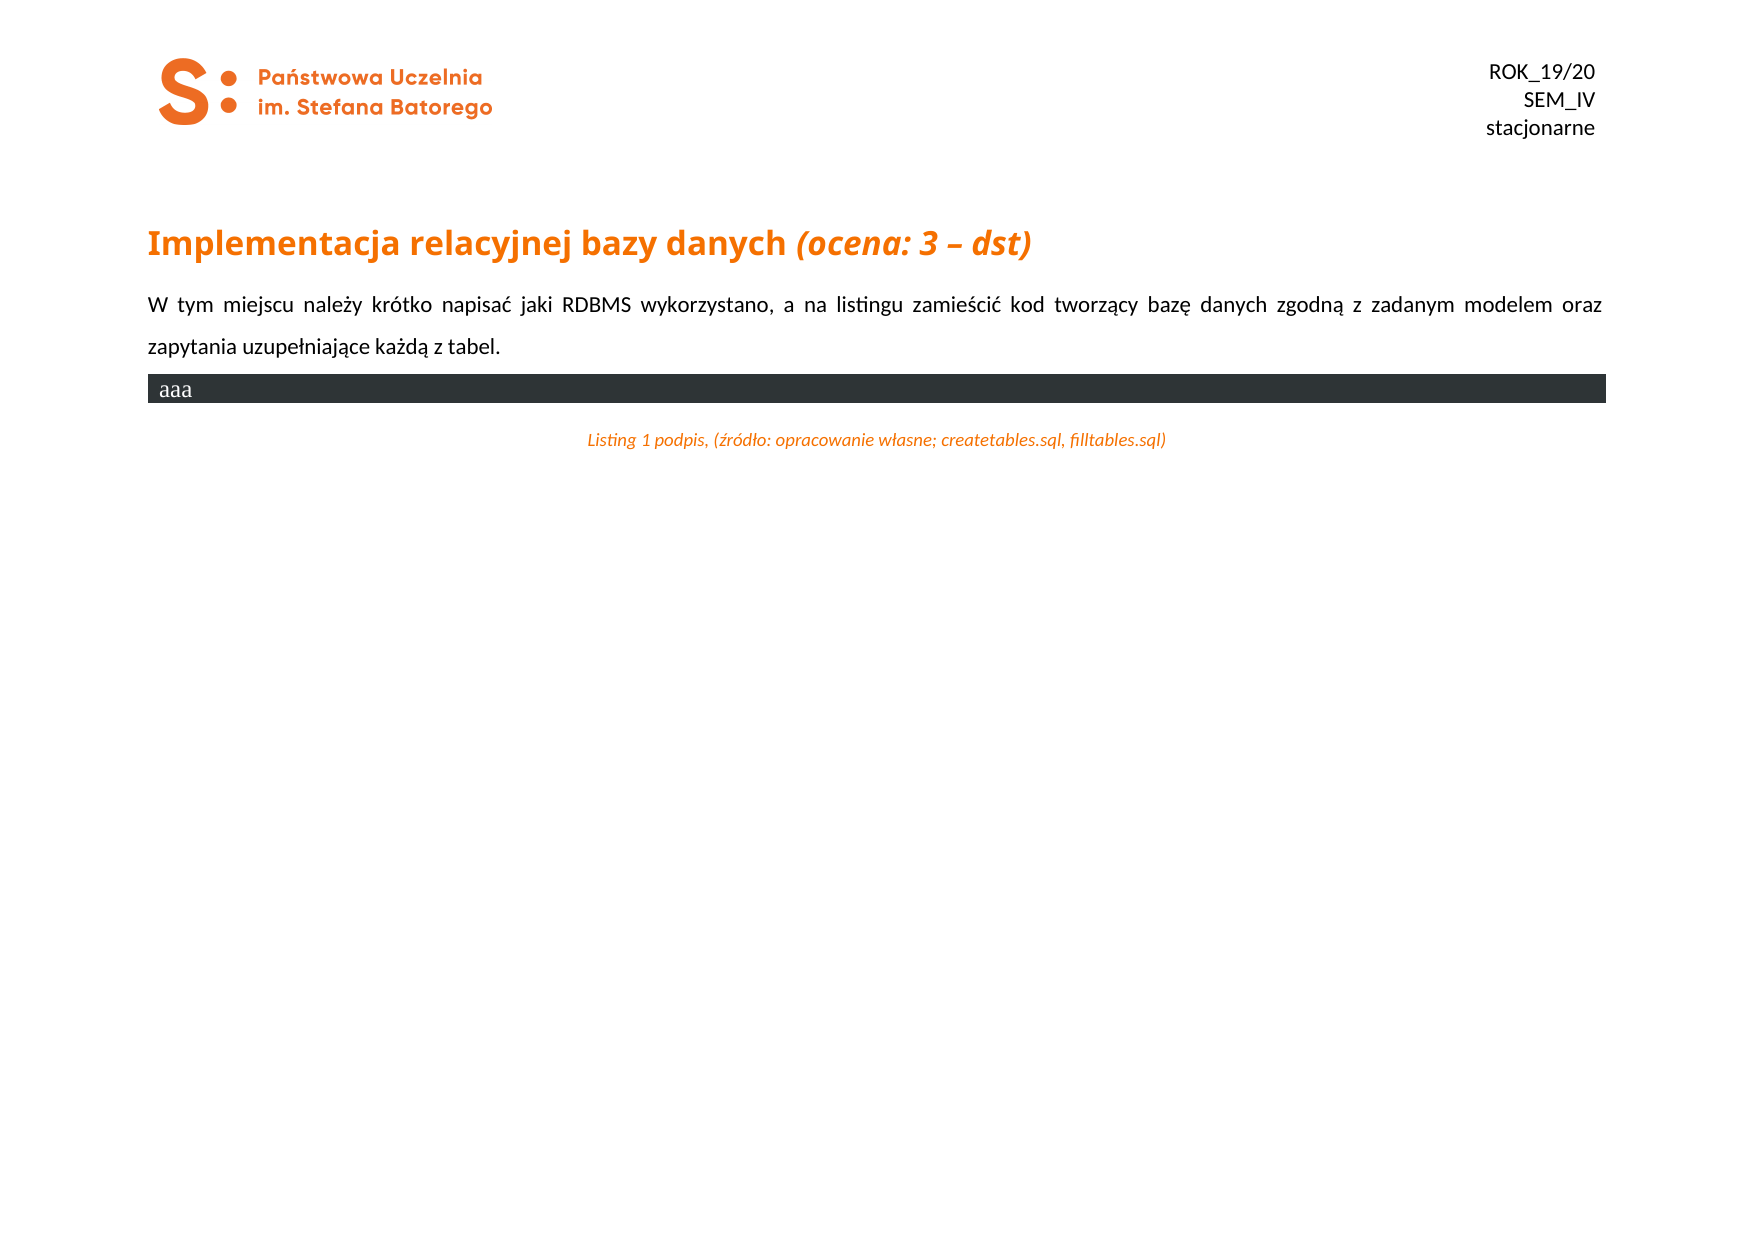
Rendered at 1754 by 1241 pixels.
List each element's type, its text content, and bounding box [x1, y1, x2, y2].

text Listing 1 podpis, (źródło: opracowanie własne; createtables.sql, filltables.sql) [148, 428, 1606, 451]
subtitle Implementacja relacyjnej bazy danych (ocena: 3 – dst) [148, 219, 1606, 265]
picture [158, 58, 492, 125]
table_header aaa [148, 374, 1606, 403]
text W tym miejscu należy krótko napisać jaki RDBMS wykorzystano, a na listingu zamieścić kod tworzący bazę danych zgodną z zadanym modelem oraz zapytania uzupełniające każdą z tabel. [148, 290, 1606, 360]
